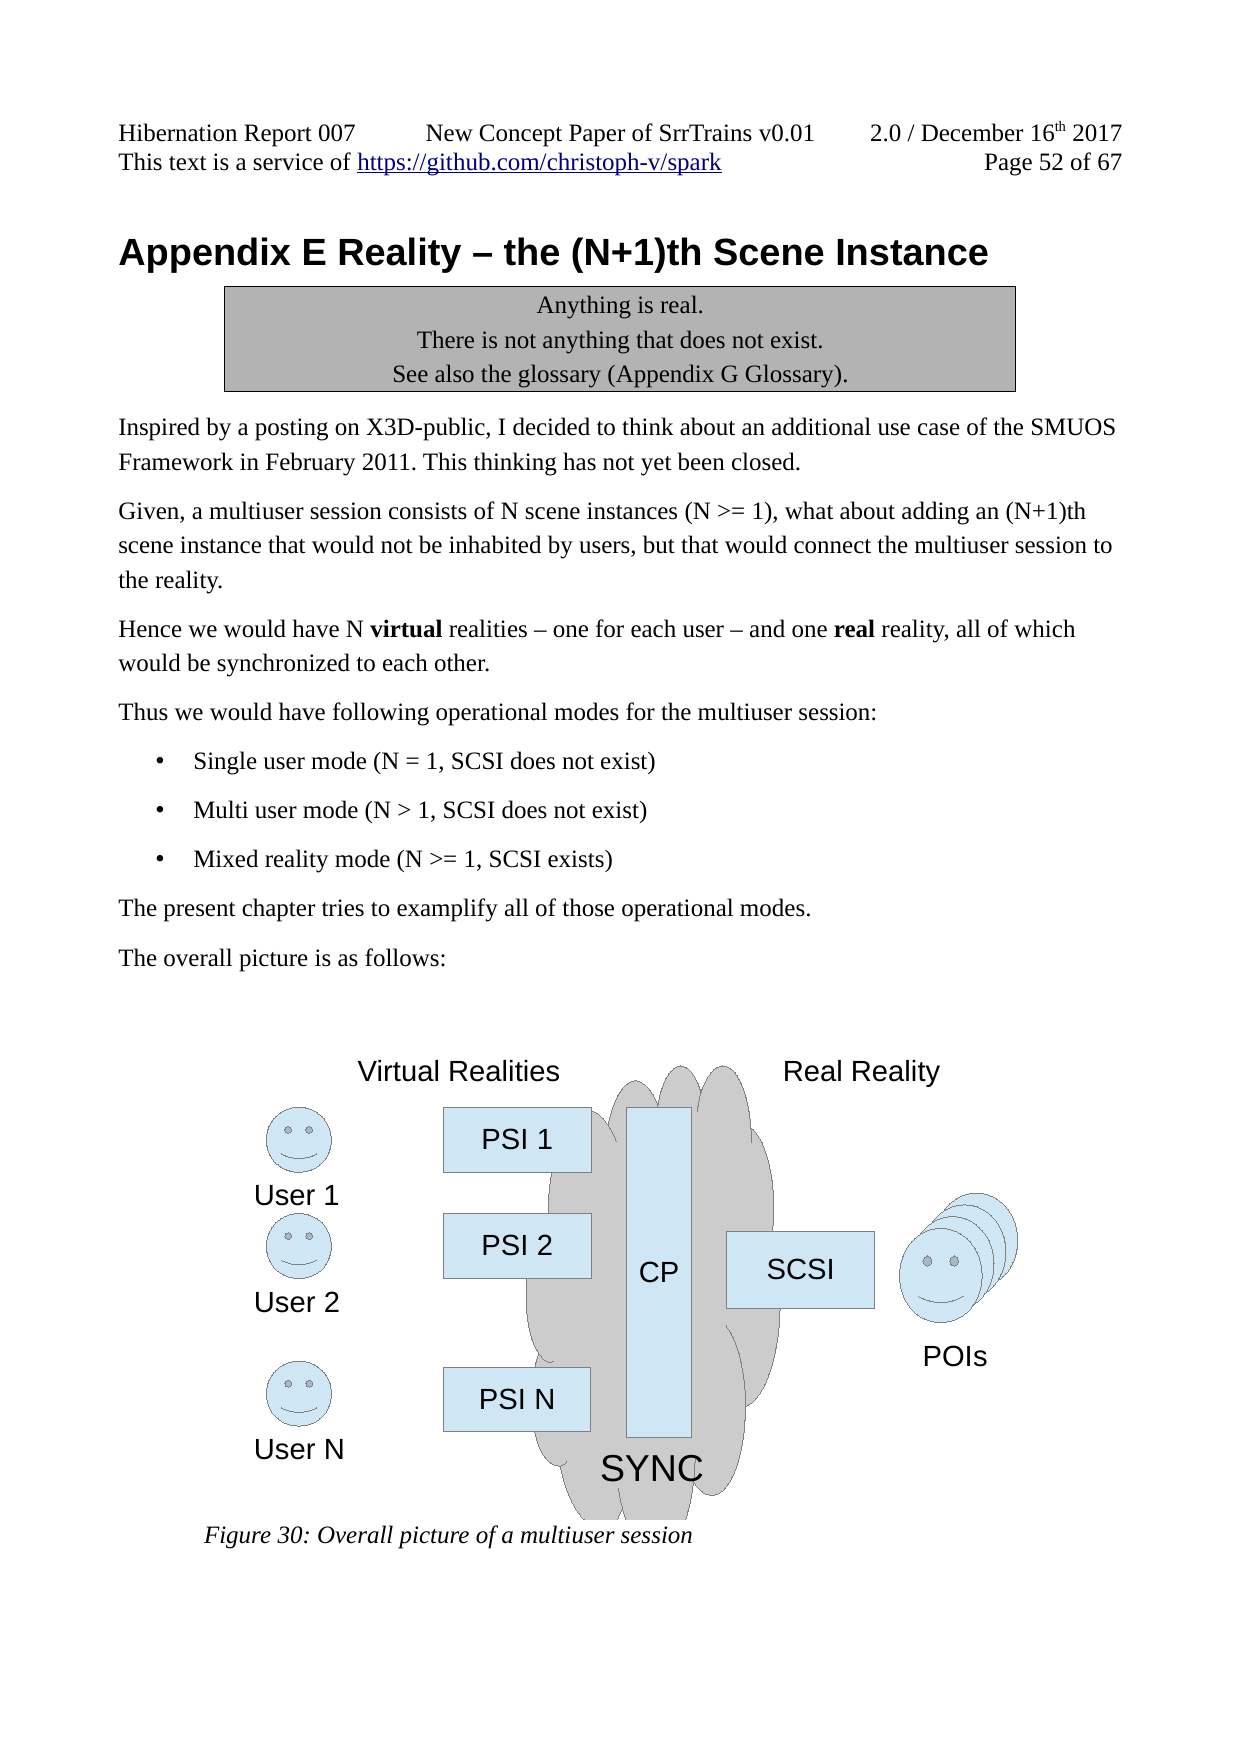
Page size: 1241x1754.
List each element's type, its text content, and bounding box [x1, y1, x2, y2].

text The present chapter tries to examplify all of those operational modes. [118, 893, 1122, 922]
text Thus we would have following operational modes for the multiuser session: [118, 697, 1122, 726]
text Hence we would have N virtual realities – one for each user – and one real reality, all of which would be synchronized to each other. [118, 614, 1122, 677]
text Inspired by a posting on X3D-public, I decided to think about an additional use case of the SMUOS Framework in February 2011. This thinking has not yet been closed. [118, 412, 1122, 475]
text The overall picture is as follows: [118, 943, 1122, 971]
list Multi user mode (N > 1, SCSI does not exist) [156, 795, 1122, 824]
text Anything is real. There is not anything that does not exist. See also the glossary (Appendix G Glossary). [225, 287, 1015, 391]
subtitle Appendix E Reality – the (N+1)th Scene Instance [118, 230, 1122, 274]
text Given, a multiuser session consists of N scene instances (N >= 1), what about adding an (N+1)th scene instance that would not be inhabited by users, but that would connect the multiuser session to the reality. [118, 496, 1122, 593]
list Mixed reality mode (N >= 1, SCSI exists) [156, 844, 1122, 873]
list Single user mode (N = 1, SCSI does not exist) [156, 746, 1122, 775]
text Figure 30: Overall picture of a multiuser session [204, 1054, 1037, 1549]
